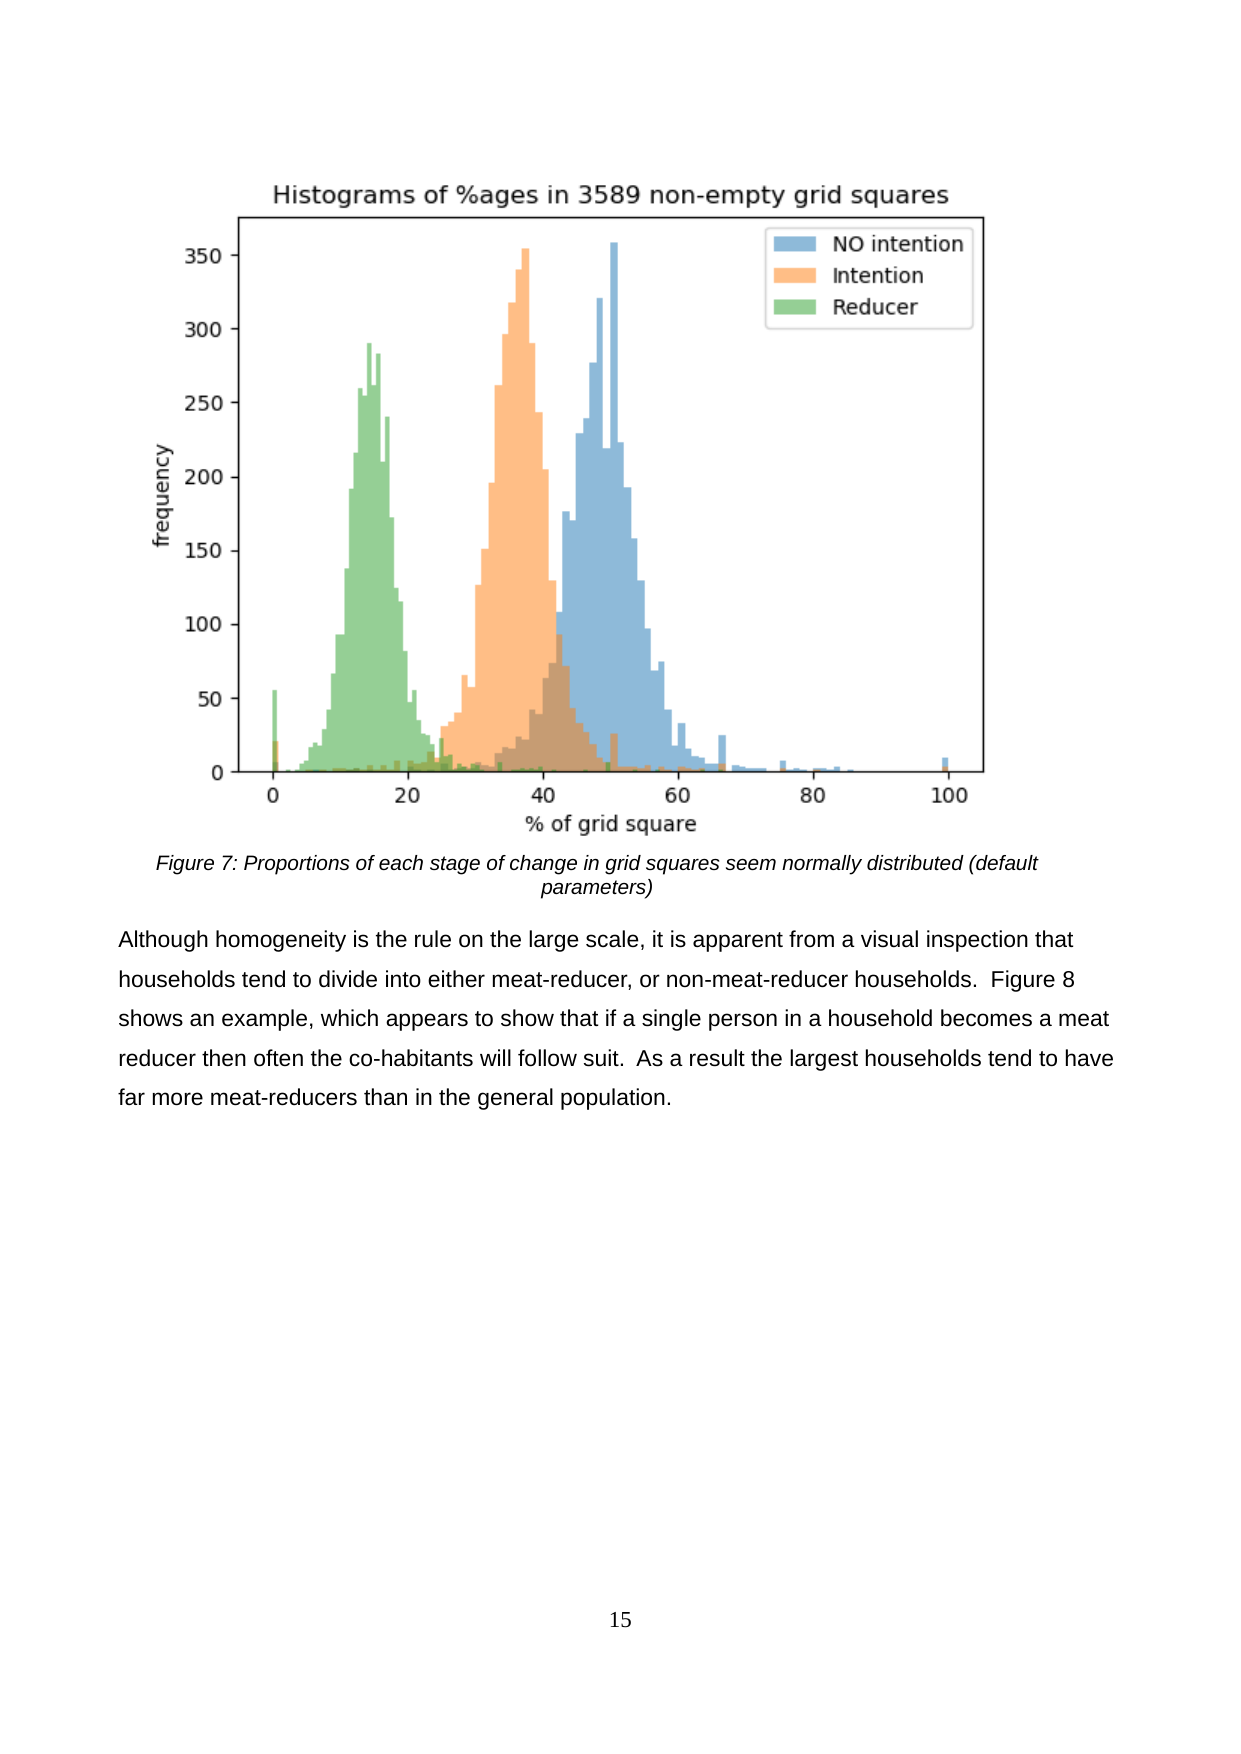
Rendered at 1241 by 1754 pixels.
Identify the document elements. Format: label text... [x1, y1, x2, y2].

text Figure 7: Proportions of each stage of change in grid squares seem normally distributed (default parameters) [118, 851, 1078, 898]
picture [118, 130, 1079, 851]
text Although homogeneity is the rule on the large scale, it is apparent from a visual inspection that households tend to divide into either meat-reducer, or non-meat-reducer households. Figure 8 shows an example, which appears to show that if a single person in a household becomes a meat reducer then often the co-habitants will follow suit. As a result the largest households tend to have far more meat-reducers than in the general population. [118, 926, 1122, 1111]
